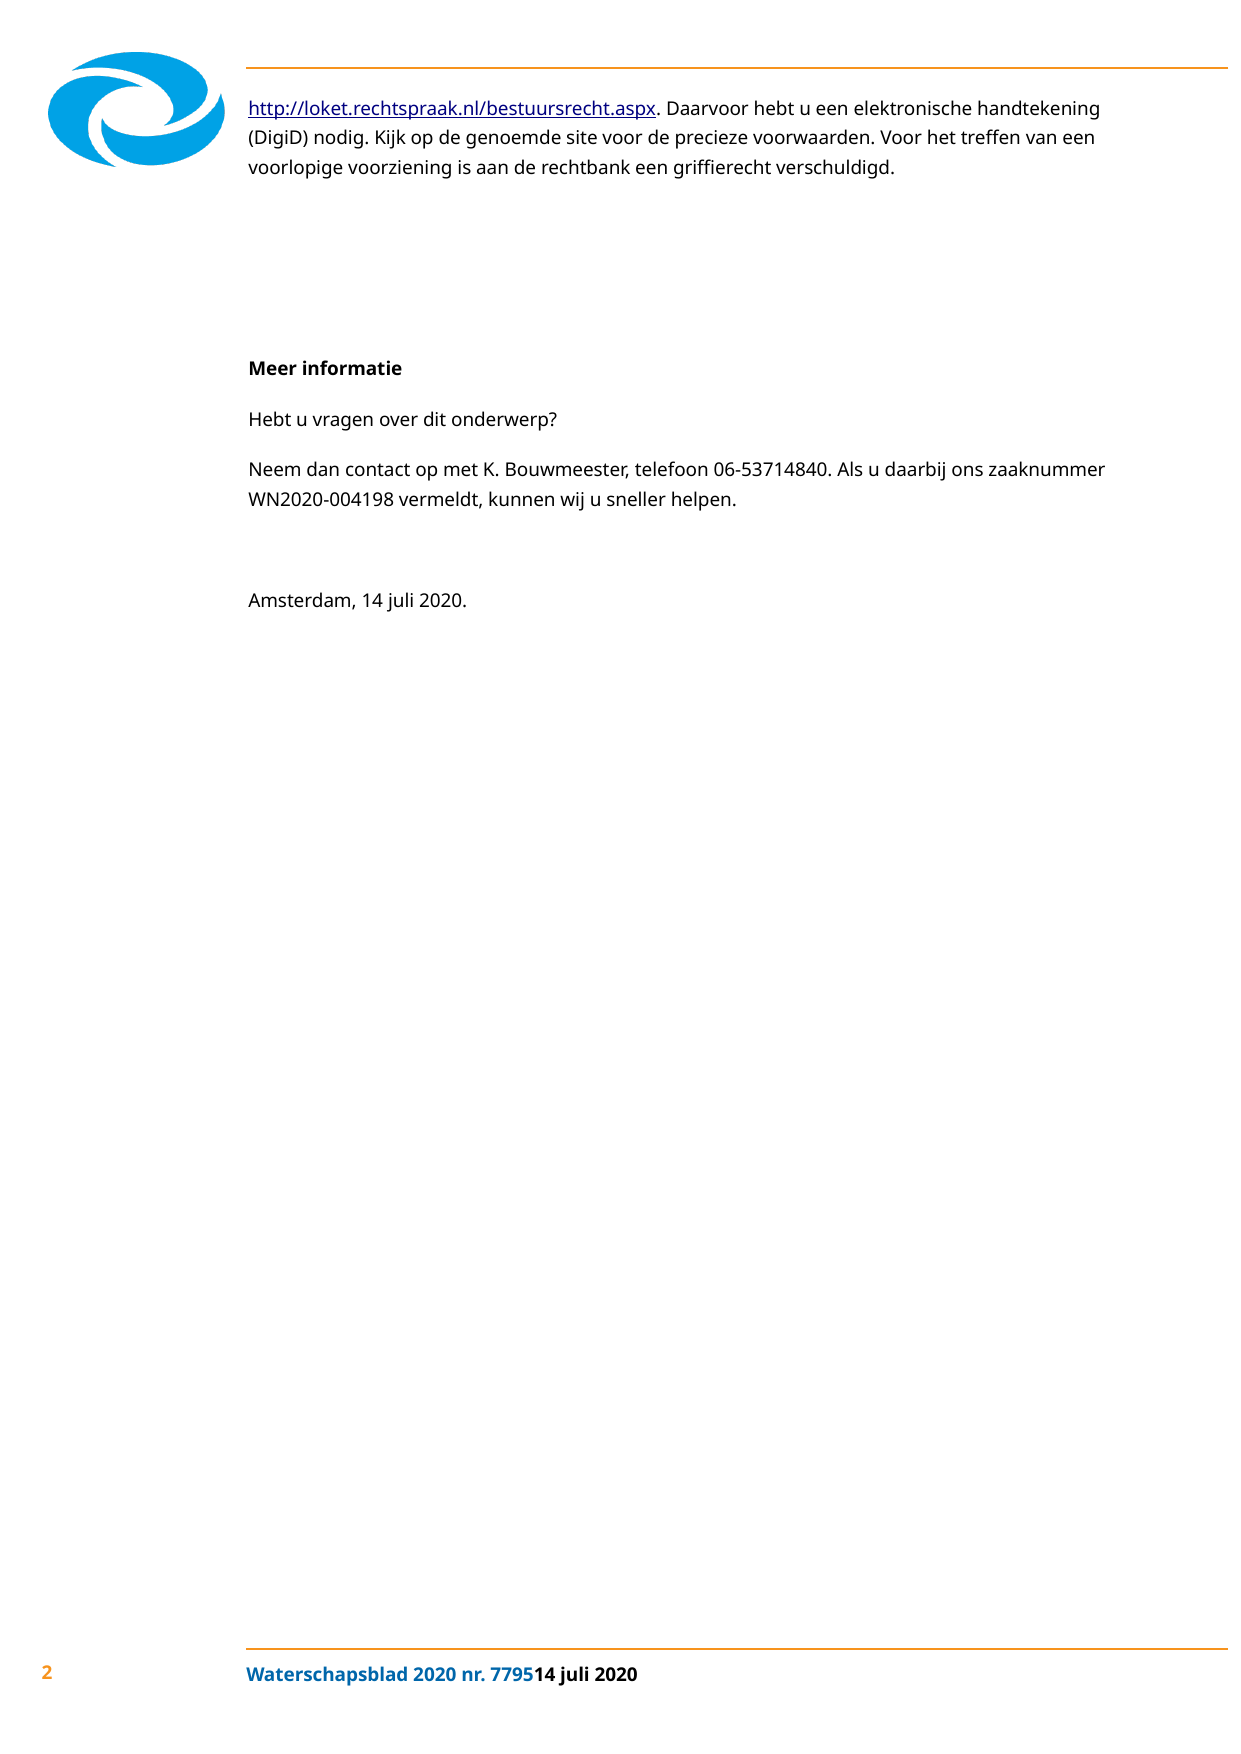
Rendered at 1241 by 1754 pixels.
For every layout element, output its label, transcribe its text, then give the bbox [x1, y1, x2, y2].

text Amsterdam, 14 juli 2020. [248, 587, 1152, 613]
picture [41, 47, 231, 172]
text http://loket.rechtspraak.nl/bestuursrecht.aspx. Daarvoor hebt u een elektronische handtekening (DigiD) nodig. Kijk op de genoemde site voor de precieze voorwaarden. Voor het treffen van een voorlopige voorziening is aan de rechtbank een griffierecht verschuldigd. [248, 95, 1152, 180]
text Hebt u vragen over dit onderwerp? [248, 406, 1152, 432]
text Meer informatie [248, 356, 1152, 381]
text Neem dan contact op met K. Bouwmeester, telefoon 06-53714840. Als u daarbij ons zaaknummer WN2020-004198 vermeldt, kunnen wij u sneller helpen. [248, 456, 1152, 512]
